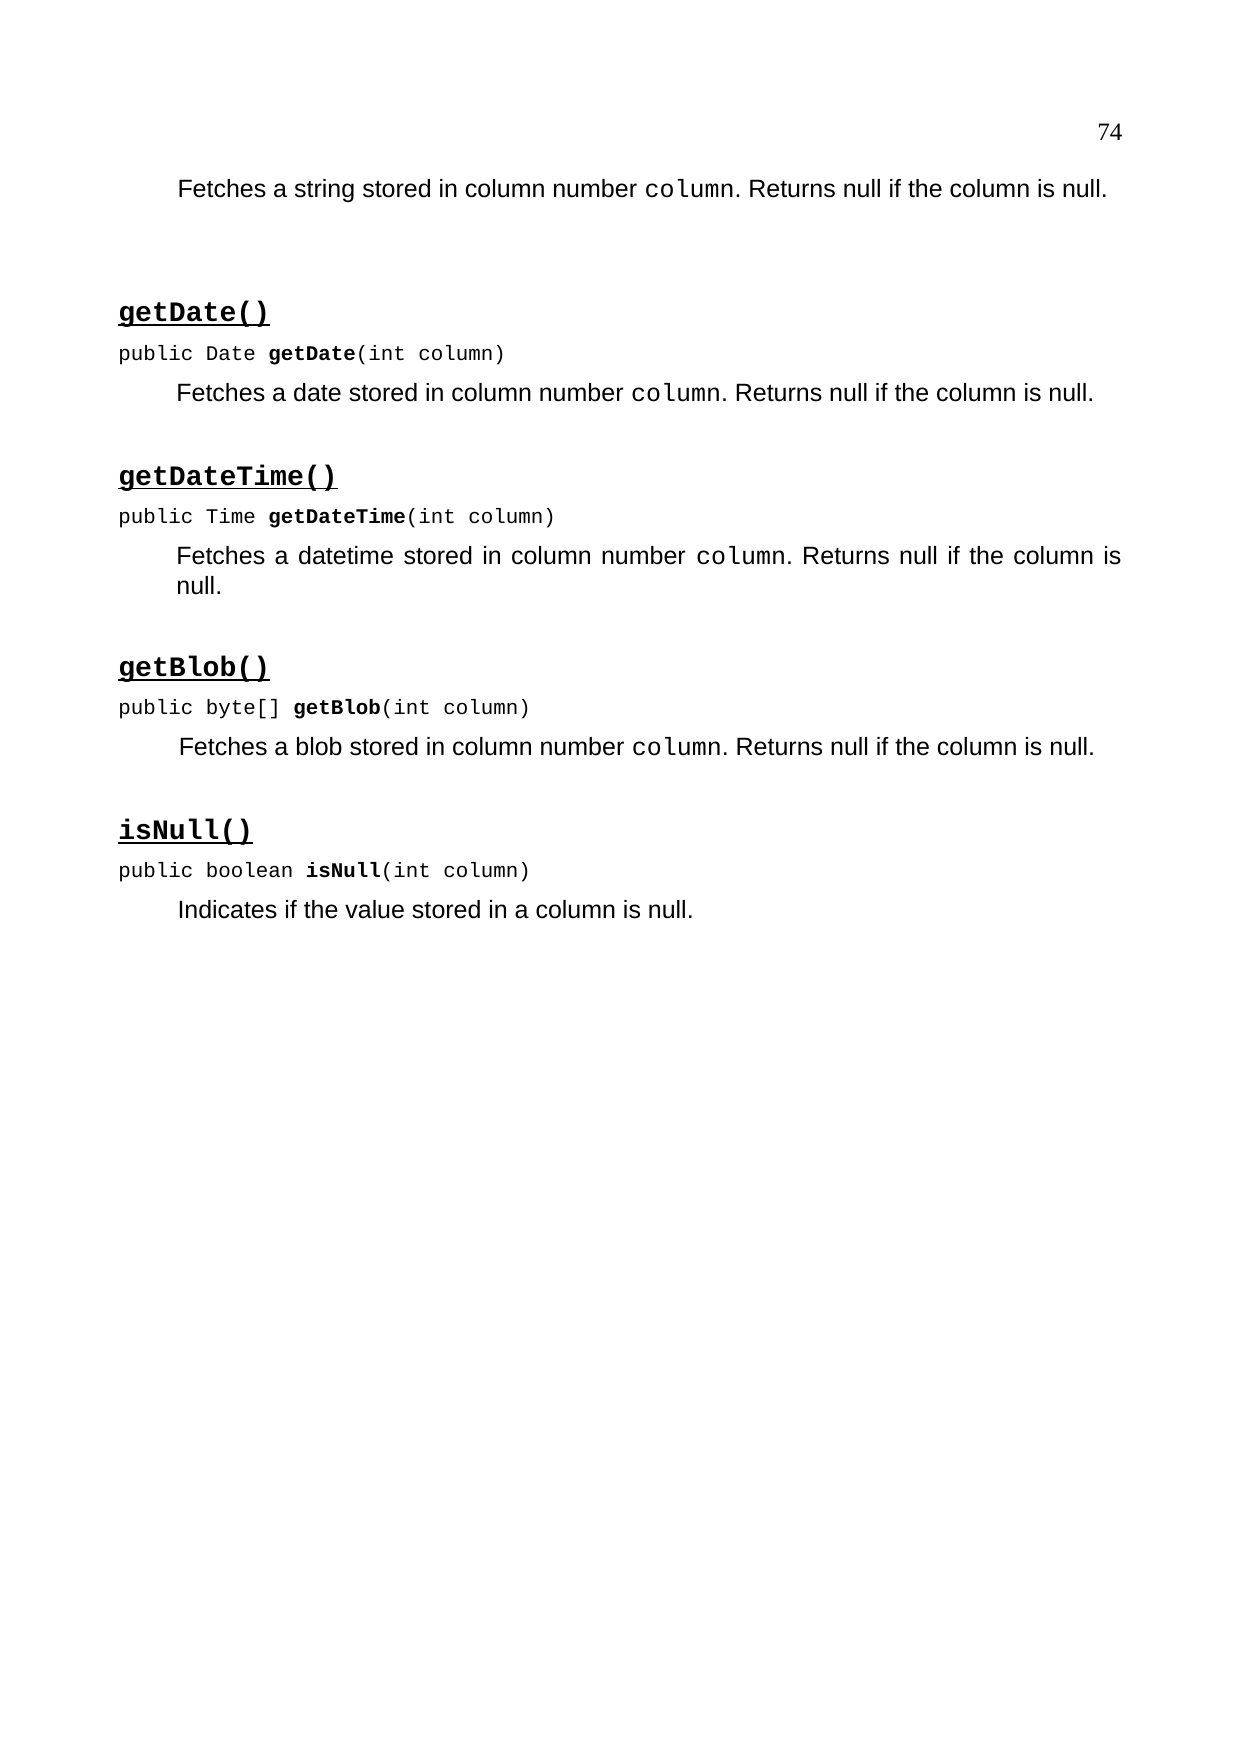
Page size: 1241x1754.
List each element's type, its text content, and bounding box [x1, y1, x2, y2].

text public Date getDate(int column) [118, 343, 1122, 366]
text public Time getDateTime(int column) [118, 506, 1122, 529]
subtitle isNull() [118, 816, 1122, 848]
text public boolean isNull(int column) [118, 860, 1122, 884]
subtitle getBlob() [118, 653, 1122, 684]
list Fetches a date stored in column number column. Returns null if the column is null. [176, 379, 1122, 409]
subtitle getDate() [118, 298, 1122, 330]
list Fetches a string stored in column number column. Returns null if the column is null. [177, 175, 1122, 205]
list Fetches a datetime stored in column number column. Returns null if the column is null. [176, 542, 1122, 600]
text public byte[] getBlob(int column) [118, 697, 1122, 721]
subtitle getDateTime() [118, 462, 1122, 493]
list Fetches a blob stored in column number column. Returns null if the column is null. [178, 733, 1122, 763]
list Indicates if the value stored in a column is null. [177, 896, 1122, 924]
